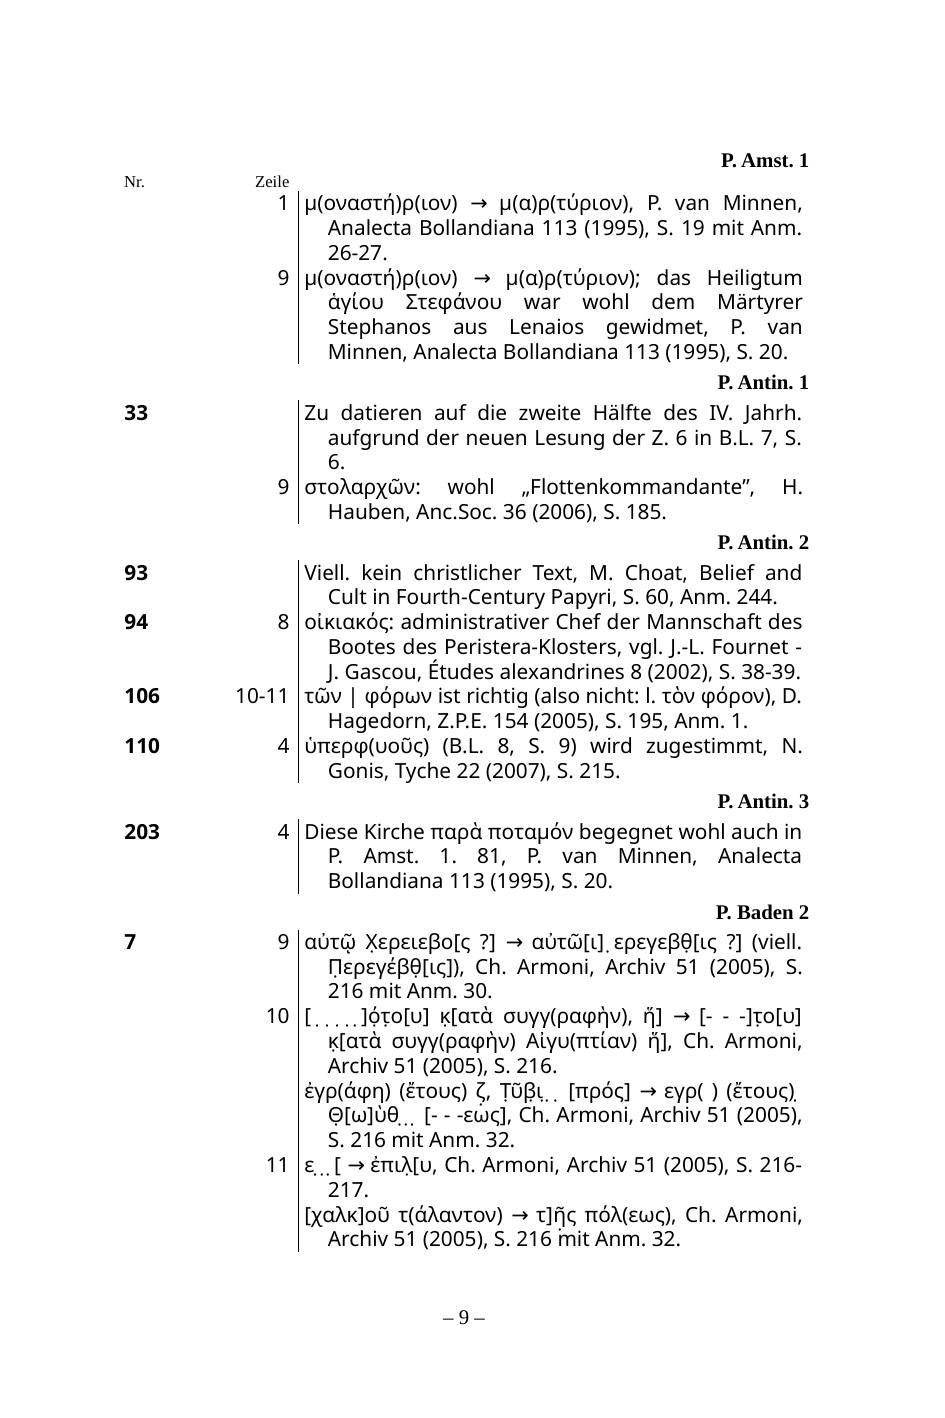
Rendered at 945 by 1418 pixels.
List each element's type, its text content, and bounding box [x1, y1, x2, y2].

table_cell [χαλκ]οῦ τ(άλαντον) → τ]ῆ̣ς πόλ(εως), Ch. Armoni, Archiv 51 (2005), S. 216 mit Anm. 32. [299, 1202, 809, 1252]
table_cell [118, 475, 207, 524]
table_cell [118, 1004, 207, 1078]
table_header 7 [118, 930, 207, 1004]
table_cell 110 [118, 734, 207, 783]
table_cell 10 [207, 1004, 298, 1078]
table_cell 94 [118, 610, 207, 684]
table_cell [118, 265, 207, 364]
table_header Viell. kein christlicher Text, M. Choat, Belief and Cult in Fourth-Century Papyri, S. 60, Anm. 244. [299, 560, 809, 610]
table_cell [118, 1078, 207, 1153]
table_header 9 [207, 930, 298, 1004]
table_cell ε ̣ ̣ ̣[ → ἐπιλ̣[υ, Ch. Armoni, Archiv 51 (2005), S. 216-217. [299, 1153, 809, 1202]
table_cell 106 [118, 684, 207, 734]
table_cell 9 [207, 475, 298, 524]
table_cell 1 [207, 191, 298, 265]
table_cell [207, 1078, 298, 1153]
table_cell 9 [207, 265, 298, 364]
table_cell [118, 191, 207, 265]
table_header 4 [207, 819, 298, 894]
table_cell 10-11 [207, 684, 298, 734]
table_cell 11 [207, 1153, 298, 1202]
table_cell στολαρχῶν: wohl „Flottenkommandante”, H. Hauben, Anc.Soc. 36 (2006), S. 185. [299, 475, 809, 524]
table_cell 8 [207, 610, 298, 684]
subtitle P. Antin. 3 [118, 789, 809, 813]
table_cell [ ̣ ̣ ̣ ̣ ̣]ό̣τ̣ο[υ] κ̣[ατὰ συγγ(ραφὴν), ἥ] → [- - -]τ̣ο[υ] κ̣[ατὰ συγγ(ραφὴν) Αἰγυ(πτίαν) ἥ], Ch. Armoni, Archiv 51 (2005), S. 216. [299, 1004, 809, 1078]
subtitle P. Baden 2 [118, 899, 809, 924]
table_header Diese Kirche παρὰ ποταμόν begegnet wohl auch in P. Amst. 1. 81, P. van Minnen, Analecta Bollandiana 113 (1995), S. 20. [299, 819, 809, 894]
table_cell [118, 1202, 207, 1252]
table_cell μ(οναστή)ρ(ιον) → μ(α)ρ(τύριον), P. van Minnen, Analecta Bollandiana 113 (1995), S. 19 mit Anm. 26-27. [299, 191, 809, 265]
table_header 33 [118, 400, 298, 475]
table_header Zu datieren auf die zweite Hälfte des IV. Jahrh. aufgrund der neuen Lesung der Z. 6 in B.L. 7, S. 6. [299, 400, 809, 475]
table_cell τῶν | φόρων ist richtig (also nicht: l. τὸν φόρον), D. Hagedorn, Z.P.E. 154 (2005), S. 195, Anm. 1. [299, 684, 809, 734]
table_cell [207, 1202, 298, 1252]
table_cell [118, 1153, 207, 1202]
table_cell ὑπερφ(υοῦς) (B.L. 8, S. 9) wird zugestimmt, N. Gonis, Tyche 22 (2007), S. 215. [299, 734, 809, 783]
table_cell 4 [207, 734, 298, 783]
table_header 93 [118, 560, 298, 610]
table_cell μ(οναστή)ρ(ιον) → μ(α)ρ(τύριον); das Heiligtum ἁγίου Στεφάνου war wohl dem Märtyrer Stephanos aus Lenaios gewidmet, P. van Minnen, Analecta Bollandiana 113 (1995), S. 20. [299, 265, 809, 364]
table_header 203 [118, 819, 207, 894]
table_cell ἐγρ(άφη) (ἔτους) ζ̣, Τ̣ῦβ̣ι̣ ̣ ̣ [πρός] → εγρ( ) (ἔτους) ̣ Θ̣[ω]ὺθ ̣ ̣ ̣ [- - -εως], Ch. Armoni, Archiv 51 (2005), S. 216 mit Anm. 32. [299, 1078, 809, 1153]
table_header αὐτῷ Χ̣ερειεβο[ς ?] → αὐτῶ[ι] ̣ερεγεβθ̣[ις ?] (viell. Π̣ερεγέβθ̣[ις]), Ch. Armoni, Archiv 51 (2005), S. 216 mit Anm. 30. [299, 930, 809, 1004]
table_cell οἰκιακός: administrativer Chef der Mannschaft des Bootes des Peristera-Klosters, vgl. J.-L. Fournet - J. Gascou, Études alexandrines 8 (2002), S. 38-39. [299, 610, 809, 684]
subtitle P. Antin. 2 [118, 530, 809, 554]
subtitle P. Antin. 1 [118, 370, 809, 394]
